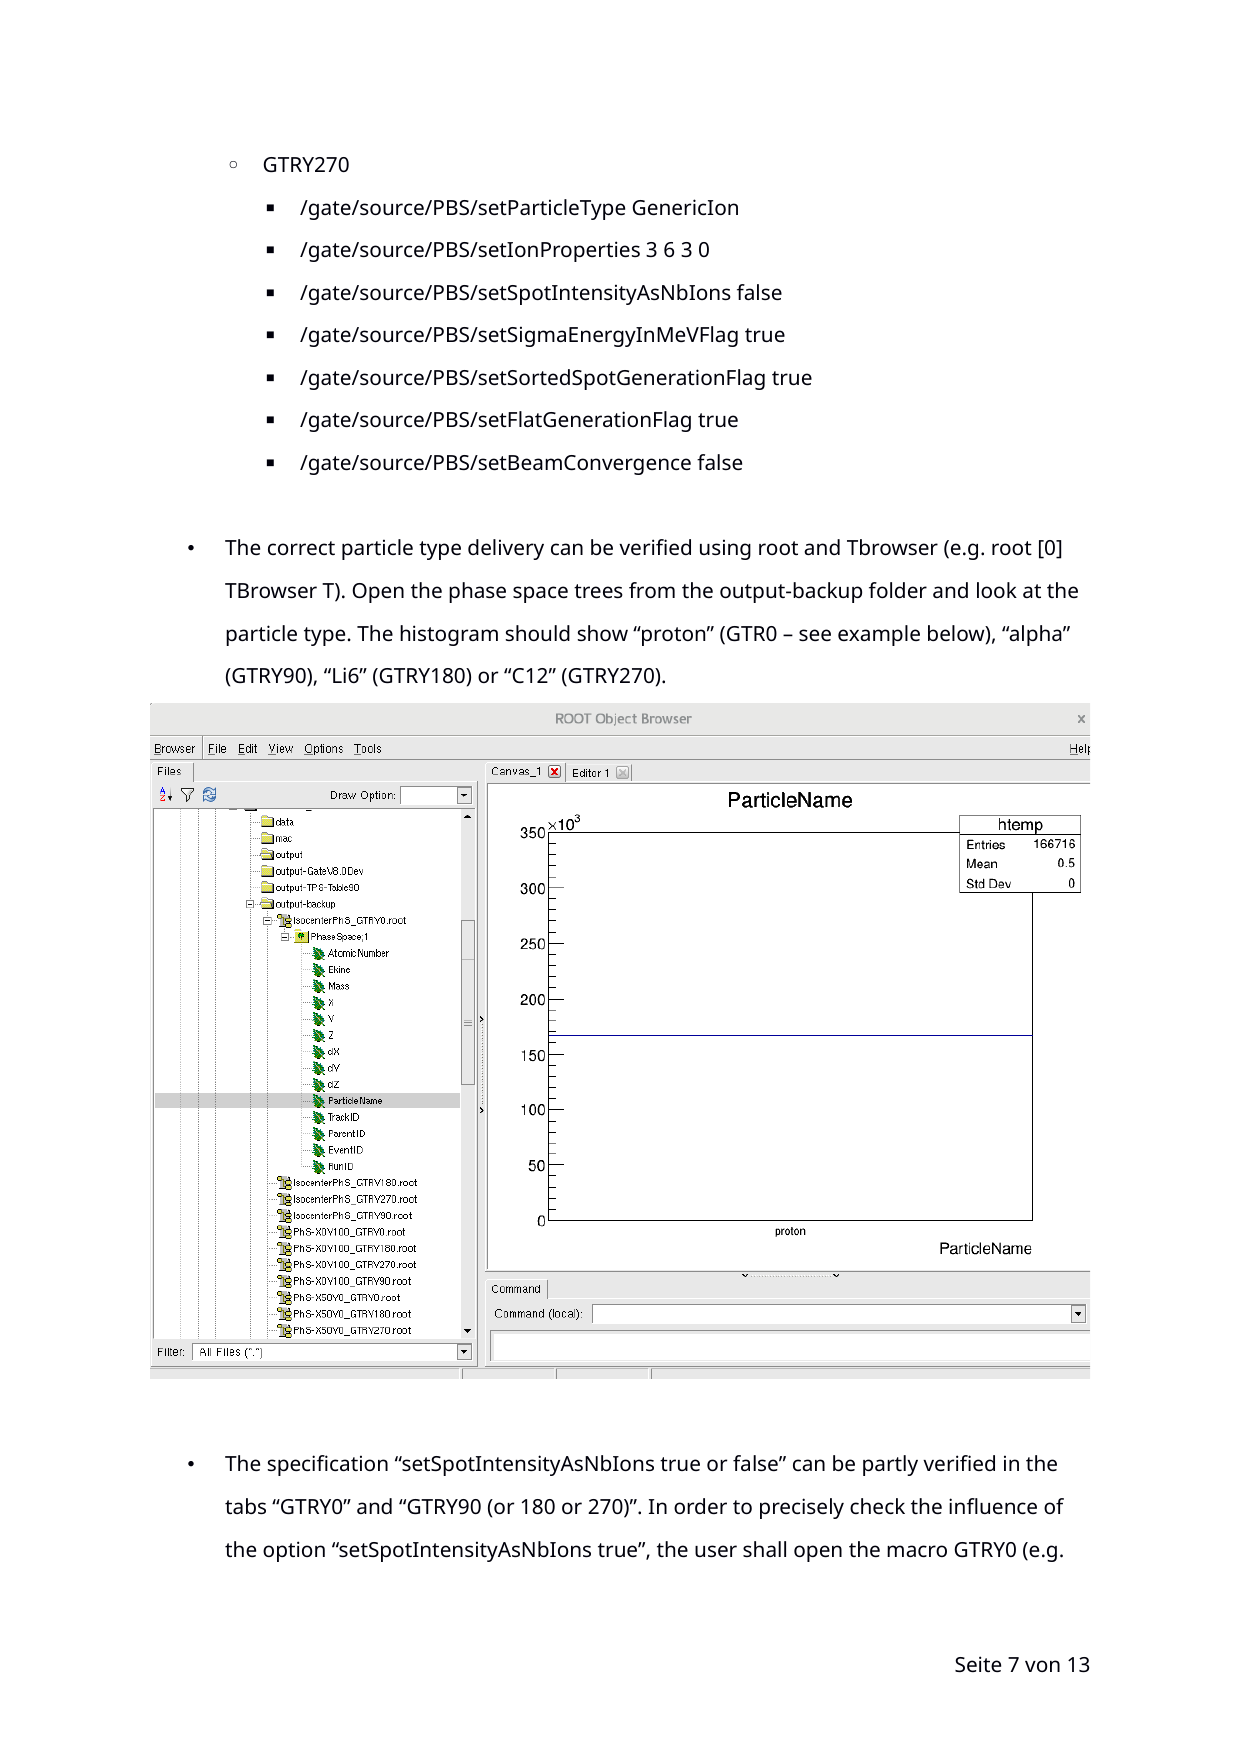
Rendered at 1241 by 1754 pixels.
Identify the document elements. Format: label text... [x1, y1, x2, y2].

list The correct particle type delivery can be verified using root and Tbrowser (e.g. root [0] TBrowser T). Open the phase space trees from the output-backup folder and look at the particle type. The histogram should show “proton” (GTR0 – see example below), “alpha” (GTRY90), “Li6” (GTRY180) or “C12” (GTRY270). [187, 533, 1090, 690]
list /gate/source/PBS/setParticleType GenericIon [262, 193, 1090, 221]
list /gate/source/PBS/setBeamConvergence false [262, 448, 1090, 477]
list /gate/source/PBS/setSigmaEnergyInMeVFlag true [262, 320, 1090, 349]
list The specification “setSpotIntensityAsNbIons true or false” can be partly verified in the tabs “GTRY0” and “GTRY90 (or 180 or 270)”. In order to precisely check the influence of the option “setSpotIntensityAsNbIons true”, the user shall open the macro GTRY0 (e.g. [187, 1449, 1090, 1563]
list GTRY270 [225, 150, 1090, 178]
list /gate/source/PBS/setFlatGenerationFlag true [262, 406, 1090, 434]
list /gate/source/PBS/setIonProperties 3 6 3 0 [262, 235, 1090, 264]
list /gate/source/PBS/setSortedSpotGenerationFlag true [262, 363, 1090, 391]
list /gate/source/PBS/setSpotIntensityAsNbIons false [262, 278, 1090, 306]
picture [150, 703, 1091, 1379]
